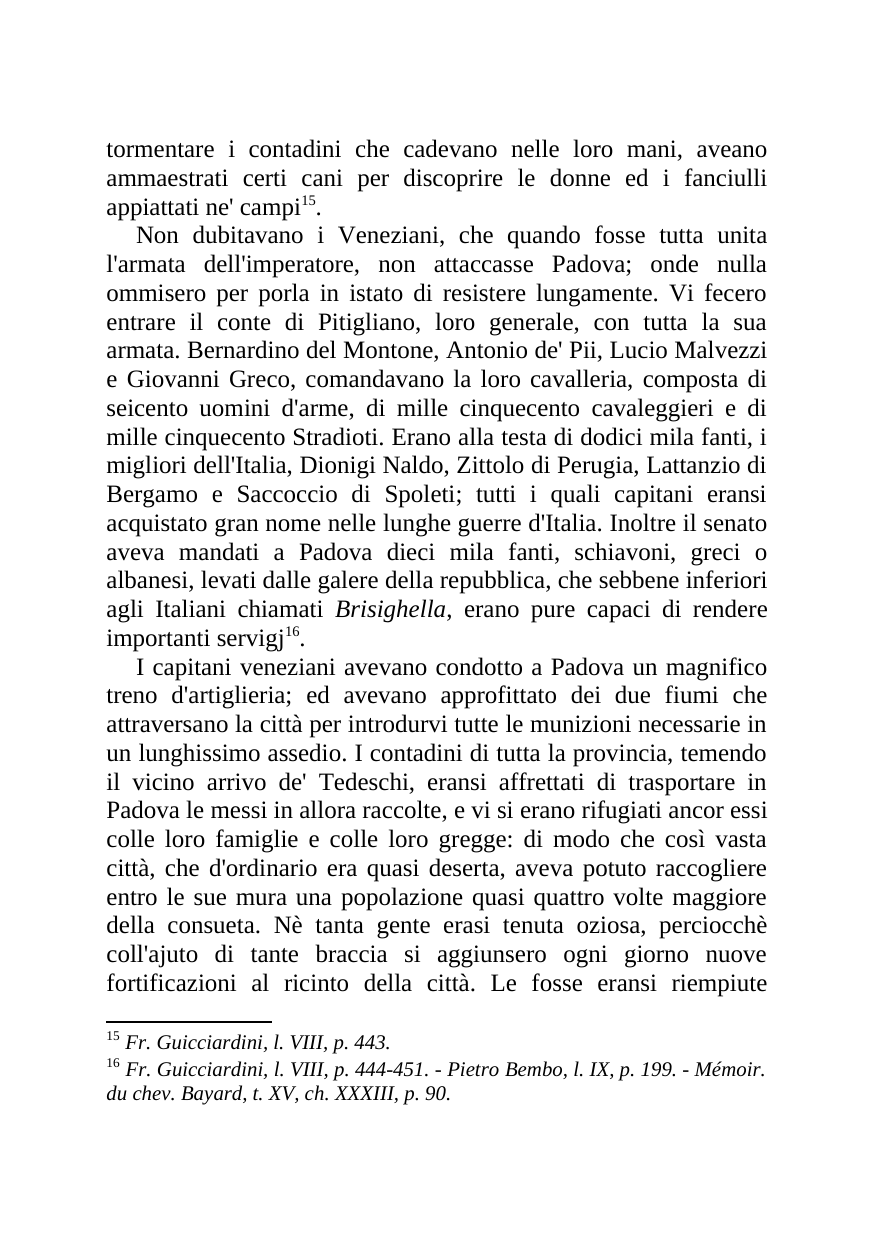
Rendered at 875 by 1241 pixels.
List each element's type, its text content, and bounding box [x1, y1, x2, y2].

text Fr. Guicciardini, l. VIII, p. 443. [106, 1028, 768, 1055]
text Fr. Guicciardini, l. VIII, p. 444-451. - Pietro Bembo, l. IX, p. 199. - Mémoir. du chev. Bayard, t. XV, ch. XXXIII, p. 90. [106, 1055, 768, 1105]
text Non dubitavano i Veneziani, che quando fosse tutta unita l'armata dell'imperatore, non attaccasse Padova; onde nulla ommisero per porla in istato di resistere lungamente. Vi fecero entrare il conte di Pitigliano, loro generale, con tutta la sua armata. Bernardino del Montone, Antonio de' Pii, Lucio Malvezzi e Giovanni Greco, comandavano la loro cavalleria, composta di seicento uomini d'arme, di mille cinquecento cavaleggieri e di mille cinquecento Stradioti. Erano alla testa di dodici mila fanti, i migliori dell'Italia, Dionigi Naldo, Zittolo di Perugia, Lattanzio di Bergamo e Saccoccio di Spoleti; tutti i quali capitani eransi acquistato gran nome nelle lunghe guerre d'Italia. Inoltre il senato aveva mandati a Padova dieci mila fanti, schiavoni, greci o albanesi, levati dalle galere della repubblica, che sebbene inferiori agli Italiani chiamati Brisighella, erano pure capaci di rendere importanti servigj. [106, 221, 768, 652]
text I capitani veneziani avevano condotto a Padova un magnifico treno d'artiglieria; ed avevano approfittato dei due fiumi che attraversano la città per introdurvi tutte le munizioni necessarie in un lunghissimo assedio. I contadini di tutta la provincia, temendo il vicino arrivo de' Tedeschi, eransi affrettati di trasportare in Padova le messi in allora raccolte, e vi si erano rifugiati ancor essi colle loro famiglie e colle loro gregge: di modo che così vasta città, che d'ordinario era quasi deserta, aveva potuto raccogliere entro le sue mura una popolazione quasi quattro volte maggiore della consueta. Nè tanta gente erasi tenuta oziosa, perciocchè coll'ajuto di tante braccia si aggiunsero ogni giorno nuove fortificazioni al ricinto della città. Le fosse eransi riempiute [106, 652, 768, 997]
text tormentare i contadini che cadevano nelle loro mani, aveano ammaestrati certi cani per discoprire le donne ed i fanciulli appiattati ne' campi. [106, 134, 768, 221]
